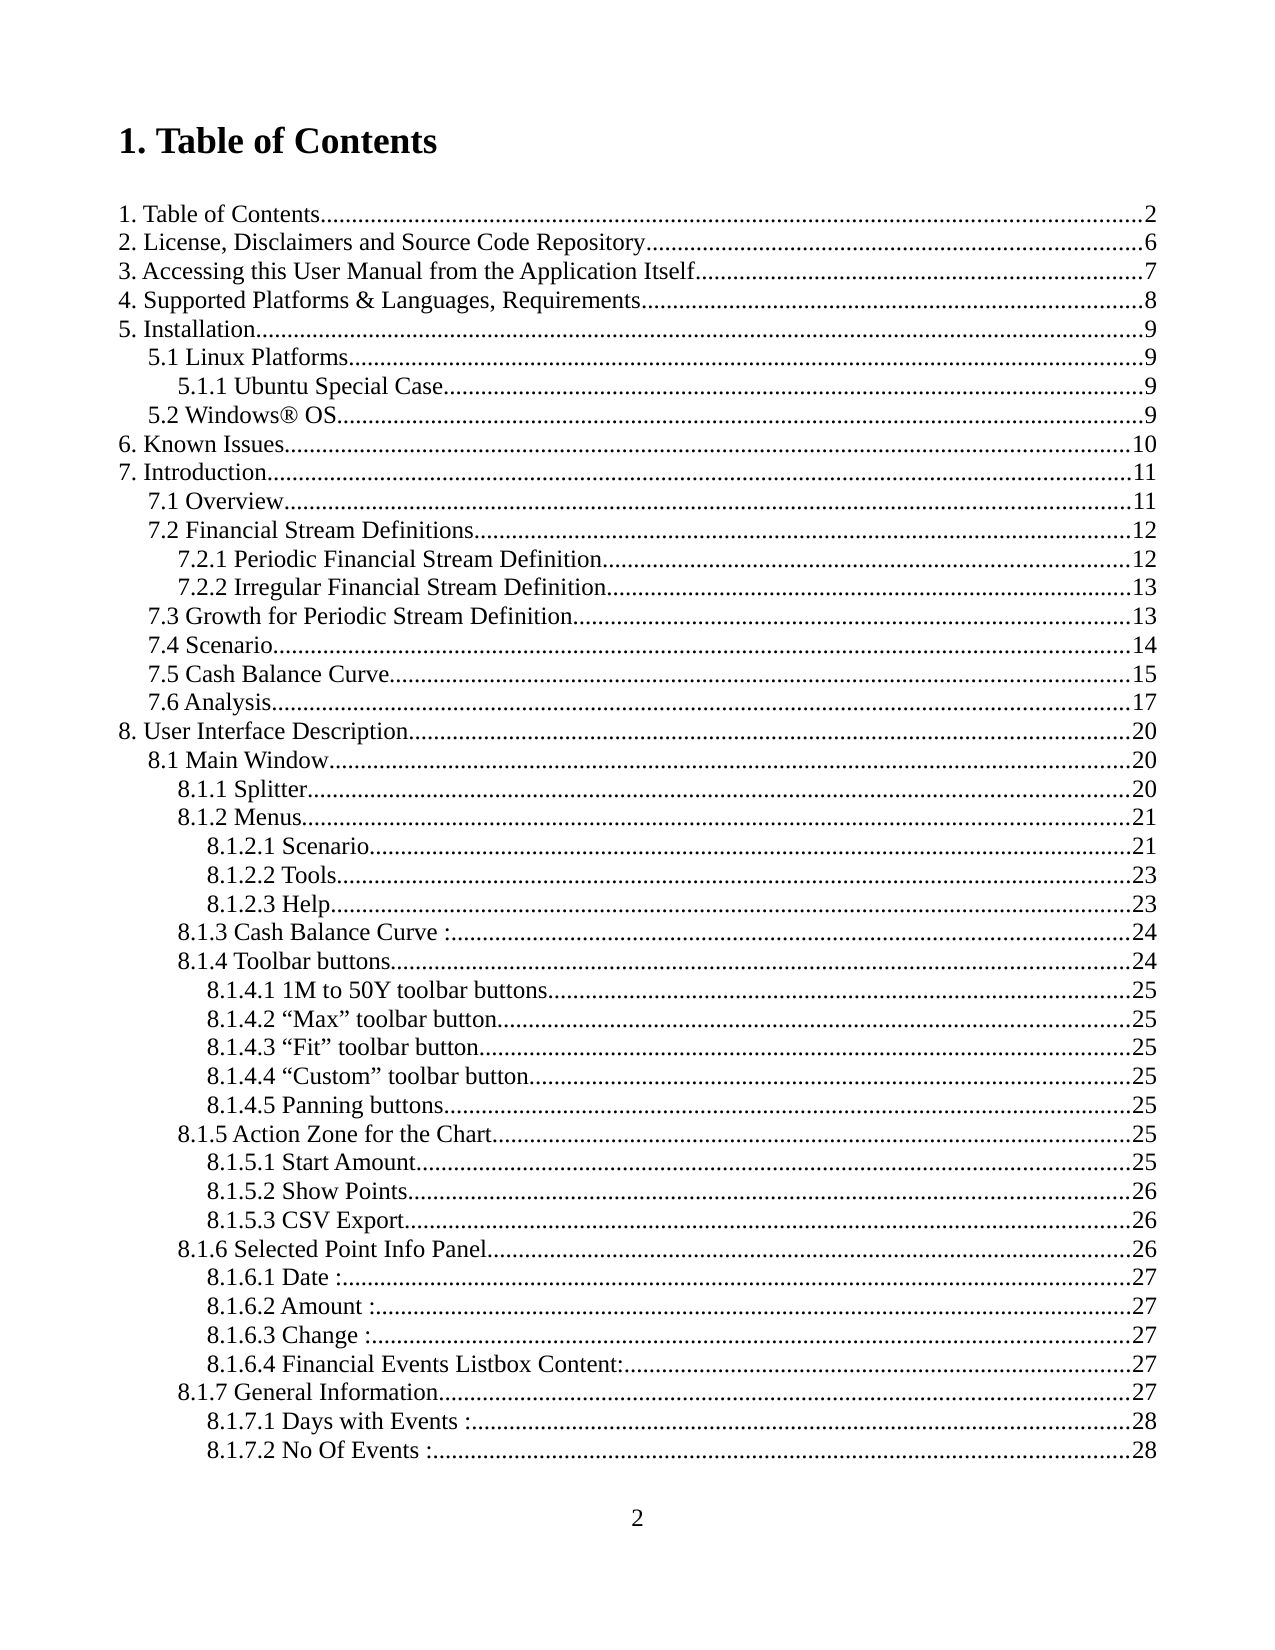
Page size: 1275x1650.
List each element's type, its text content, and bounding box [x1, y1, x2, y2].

text 8.1.6.4 Financial Events Listbox Content: 27 [207, 1349, 1157, 1377]
text 7.1 Overview 11 [148, 486, 1157, 515]
text 7. Introduction 11 [118, 457, 1157, 486]
text 7.2 Financial Stream Definitions 12 [148, 515, 1157, 544]
text 1. Table of Contents 2 [118, 199, 1157, 227]
text 8.1.6.1 Date : 27 [207, 1262, 1157, 1291]
text 7.2.1 Periodic Financial Stream Definition 12 [177, 544, 1157, 572]
text 3. Accessing this User Manual from the Application Itself 7 [118, 256, 1157, 285]
text 8.1.6.2 Amount : 27 [207, 1291, 1157, 1320]
text 8.1.2.1 Scenario 21 [207, 831, 1157, 860]
text 5.1 Linux Platforms 9 [148, 342, 1157, 371]
text 4. Supported Platforms & Languages, Requirements 8 [118, 285, 1157, 314]
text 5.2 Windows® OS 9 [148, 400, 1157, 429]
text 7.4 Scenario 14 [148, 630, 1157, 659]
text 8.1.6 Selected Point Info Panel 26 [177, 1234, 1157, 1262]
text 8.1.2.3 Help 23 [207, 889, 1157, 917]
text 8.1.5.1 Start Amount 25 [207, 1147, 1157, 1176]
text 8.1.3 Cash Balance Curve : 24 [177, 917, 1157, 946]
text 8.1.6.3 Change : 27 [207, 1320, 1157, 1349]
text 8.1.4.2 “Max” toolbar button 25 [207, 1004, 1157, 1032]
text 8.1 Main Window 20 [148, 745, 1157, 774]
text 5. Installation 9 [118, 314, 1157, 342]
text 8. User Interface Description 20 [118, 716, 1157, 745]
text 8.1.2.2 Tools 23 [207, 860, 1157, 889]
text 2. License, Disclaimers and Source Code Repository 6 [118, 227, 1157, 256]
text 7.3 Growth for Periodic Stream Definition 13 [148, 601, 1157, 630]
text 8.1.4.1 1M to 50Y toolbar buttons 25 [207, 975, 1157, 1004]
text 8.1.4.4 “Custom” toolbar button 25 [207, 1061, 1157, 1090]
text 8.1.1 Splitter 20 [177, 774, 1157, 802]
text 8.1.7.2 No Of Events : 28 [207, 1435, 1157, 1464]
text 5.1.1 Ubuntu Special Case 9 [177, 371, 1157, 400]
text 8.1.4.5 Panning buttons 25 [207, 1090, 1157, 1119]
text 8.1.2 Menus 21 [177, 802, 1157, 831]
text 7.5 Cash Balance Curve 15 [148, 659, 1157, 687]
text 7.2.2 Irregular Financial Stream Definition 13 [177, 572, 1157, 601]
text 8.1.5.2 Show Points 26 [207, 1176, 1157, 1205]
text 6. Known Issues 10 [118, 429, 1157, 457]
text 8.1.4.3 “Fit” toolbar button 25 [207, 1032, 1157, 1061]
text 7.6 Analysis 17 [148, 687, 1157, 716]
text 8.1.5 Action Zone for the Chart 25 [177, 1119, 1157, 1147]
text 8.1.5.3 CSV Export 26 [207, 1205, 1157, 1234]
text 8.1.7 General Information 27 [177, 1377, 1157, 1406]
text 8.1.7.1 Days with Events : 28 [207, 1406, 1157, 1435]
text 8.1.4 Toolbar buttons 24 [177, 946, 1157, 975]
subtitle Table of Contents [118, 118, 1157, 161]
